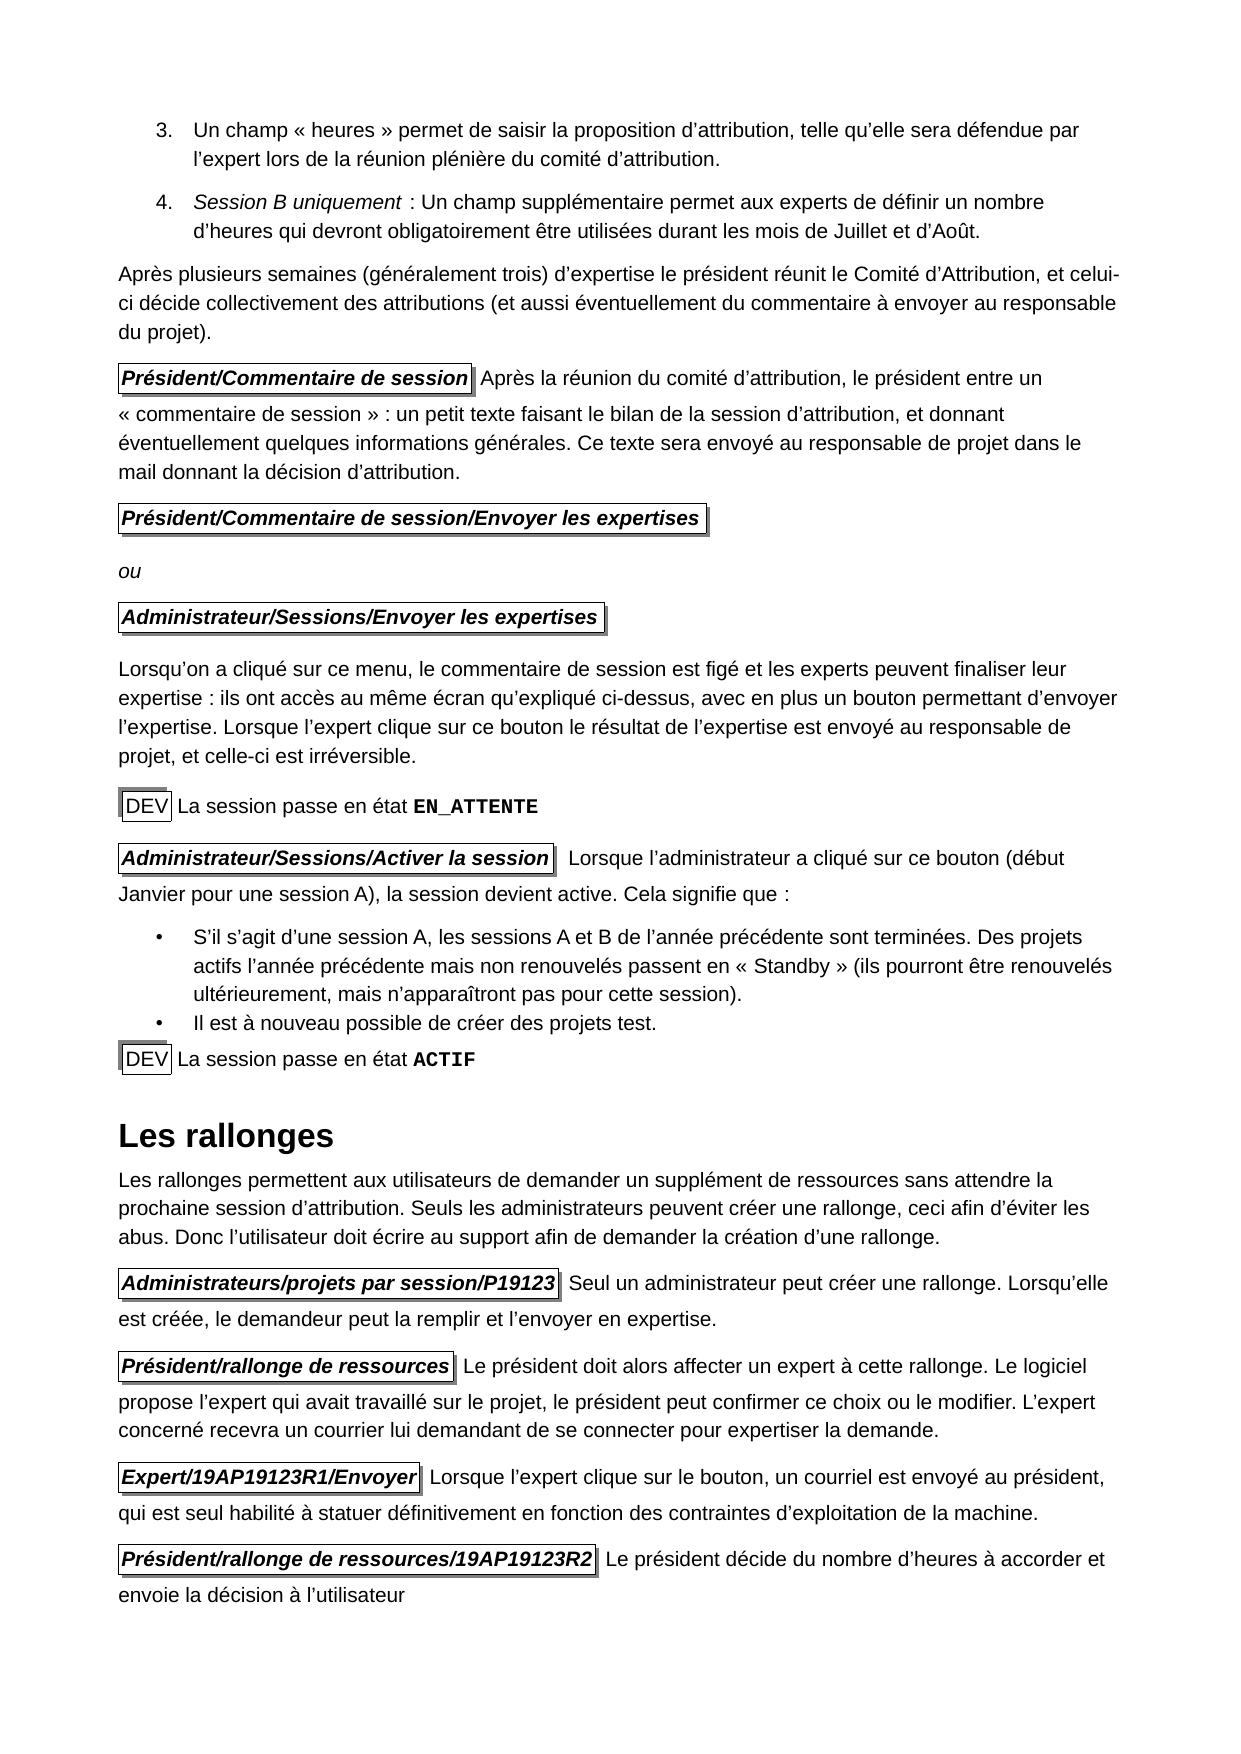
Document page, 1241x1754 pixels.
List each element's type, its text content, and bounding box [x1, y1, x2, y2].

text Président/rallonge de ressources/19AP19123R2 Le président décide du nombre d’heures à accorder et envoie la décision à l’utilisateur [118, 1544, 1122, 1607]
text [707, 503, 1122, 537]
text Président/Commentaire de session Après la réunion du comité d’attribution, le président entre un « commentaire de session » : un petit texte faisant le bilan de la session d’attribution, et donnant éventuellement quelques informations générales. Ce texte sera envoyé au responsable de projet dans le mail donnant la décision d’attribution. [118, 363, 1122, 483]
text Après plusieurs semaines (généralement trois) d’expertise le président réunit le Comité d’Attribution, et celui-ci décide collectivement des attributions (et aussi éventuellement du commentaire à envoyer au responsable du projet). [118, 262, 1122, 344]
text La session passe en état ACTIF [167, 1040, 1122, 1074]
text Expert/19AP19123R1/Envoyer Lorsque l’expert clique sur le bouton, un courriel est envoyé au président, qui est seul habilité à statuer définitivement en fonction des contraintes d’exploitation de la machine. [118, 1462, 1122, 1524]
list S’il s’agit d’une session A, les sessions A et B de l’année précédente sont terminées. Des projets actifs l’année précédente mais non renouvelés passent en « Standby » (ils pourront être renouvelés ultérieurement, mais n’apparaîtront pas pour cette session). [156, 925, 1122, 1006]
text Les rallonges permettent aux utilisateurs de demander un supplément de ressources sans attendre la prochaine session d’attribution. Seuls les administrateurs peuvent créer une rallonge, ceci afin d’éviter les abus. Donc l’utilisateur doit écrire au support afin de demander la création d’une rallonge. [118, 1167, 1122, 1249]
text Administrateur/Sessions/Activer la session Lorsque l’administrateur a cliqué sur ce bouton (début Janvier pour une session A), la session devient active. Cela signifie que : [118, 842, 1122, 905]
text Président/Commentaire de session/Envoyer les expertises [119, 504, 706, 533]
text ou [118, 558, 1122, 582]
text [605, 602, 1122, 636]
text DEV [123, 792, 171, 821]
text Administrateur/Sessions/Envoyer les expertises [119, 603, 604, 632]
text Lorsqu’on a cliqué sur ce menu, le commentaire de session est figé et les experts peuvent finaliser leur expertise : ils ont accès au même écran qu’expliqué ci-dessus, avec en plus un bouton permettant d’envoyer l’expertise. Lorsque l’expert clique sur ce bouton le résultat de l’expertise est envoyé au responsable de projet, et celle-ci est irréversible. [118, 657, 1122, 767]
text Administrateurs/projets par session/P19123 Seul un administrateur peut créer une rallonge. Lorsqu’elle est créée, le demandeur peut la remplir et l’envoyer en expertise. [118, 1268, 1122, 1331]
subtitle Les rallonges [118, 1116, 1122, 1155]
list Session B uniquement : Un champ supplémentaire permet aux experts de définir un nombre d’heures qui devront obligatoirement être utilisées durant les mois de Juillet et d’Août. [156, 190, 1122, 243]
list Un champ « heures » permet de saisir la proposition d’attribution, telle qu’elle sera défendue par l’expert lors de la réunion plénière du comité d’attribution. [156, 118, 1122, 171]
list Il est à nouveau possible de créer des projets test. [156, 1011, 1122, 1035]
text DEV [123, 1045, 171, 1074]
text La session passe en état EN_ATTENTE [167, 787, 1122, 821]
text Président/rallonge de ressources Le président doit alors affecter un expert à cette rallonge. Le logiciel propose l’expert qui avait travaillé sur le projet, le président peut confirmer ce choix ou le modifier. L’expert concerné recevra un courrier lui demandant de se connecter pour expertiser la demande. [118, 1351, 1122, 1442]
